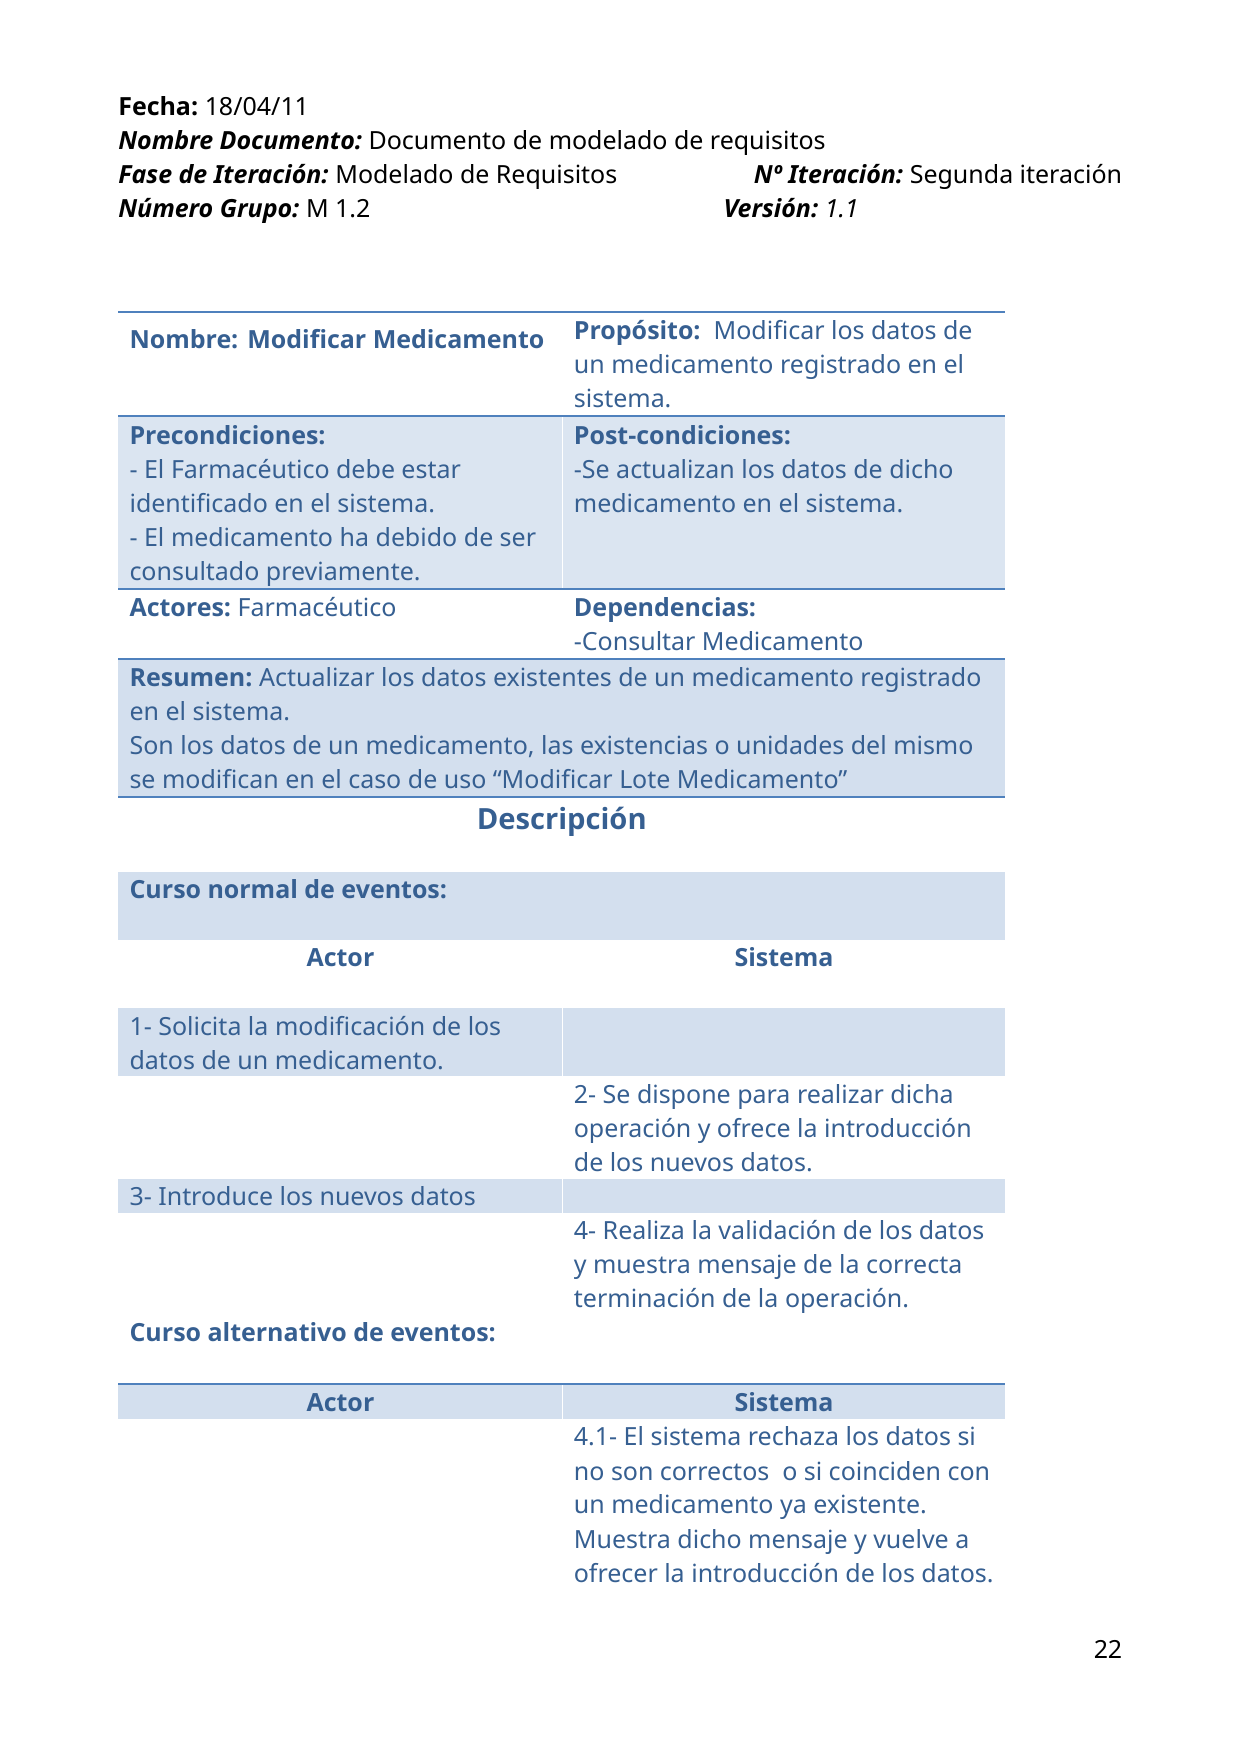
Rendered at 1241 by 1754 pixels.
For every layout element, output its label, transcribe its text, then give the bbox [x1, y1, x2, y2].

table_cell 1- Solicita la modificación de los datos de un medicamento. [118, 1008, 562, 1076]
table_header Curso normal de eventos: [118, 872, 1005, 940]
table_cell Actor [118, 1385, 562, 1419]
table_cell 3- Introduce los nuevos datos [118, 1179, 562, 1213]
table_cell Actores: Farmacéutico [118, 590, 562, 658]
table_cell 2- Se dispone para realizar dicha operación y ofrece la introducción de los nuevos datos. [563, 1076, 1005, 1178]
table_cell Sistema [563, 940, 1005, 1008]
table_cell Sistema [563, 1385, 1005, 1419]
table_header Propósito: Modificar los datos de un medicamento registrado en el sistema. [563, 313, 1005, 415]
table_cell Curso alternativo de eventos: [118, 1315, 1005, 1383]
table_cell Descripción [118, 798, 1005, 838]
table_cell 4.1- El sistema rechaza los datos si no son correctos o si coinciden con un medicamento ya existente. Muestra dicho mensaje y vuelve a ofrecer la introducción de los datos. [563, 1419, 1005, 1589]
table_cell Actor [118, 940, 562, 1008]
table_cell [118, 1213, 562, 1315]
table_cell Precondiciones: - El Farmacéutico debe estar identificado en el sistema. - El medicamento ha debido de ser consultado previamente. [118, 417, 562, 588]
table_cell 4- Realiza la validación de los datos y muestra mensaje de la correcta terminación de la operación. [563, 1213, 1005, 1315]
table_cell [118, 1076, 562, 1178]
table_header Nombre: Modificar Medicamento [118, 313, 562, 415]
table_cell [563, 1008, 1005, 1076]
table_cell Post-condiciones: -Se actualizan los datos de dicho medicamento en el sistema. [563, 417, 1005, 588]
table_cell Resumen: Actualizar los datos existentes de un medicamento registrado en el sistema. Son los datos de un medicamento, las existencias o unidades del mismo se modifican en el caso de uso “Modificar Lote Medicamento” [118, 660, 1005, 796]
table_cell [563, 1179, 1005, 1213]
table_cell [118, 1419, 562, 1589]
table_cell Dependencias: -Consultar Medicamento [563, 590, 1005, 658]
